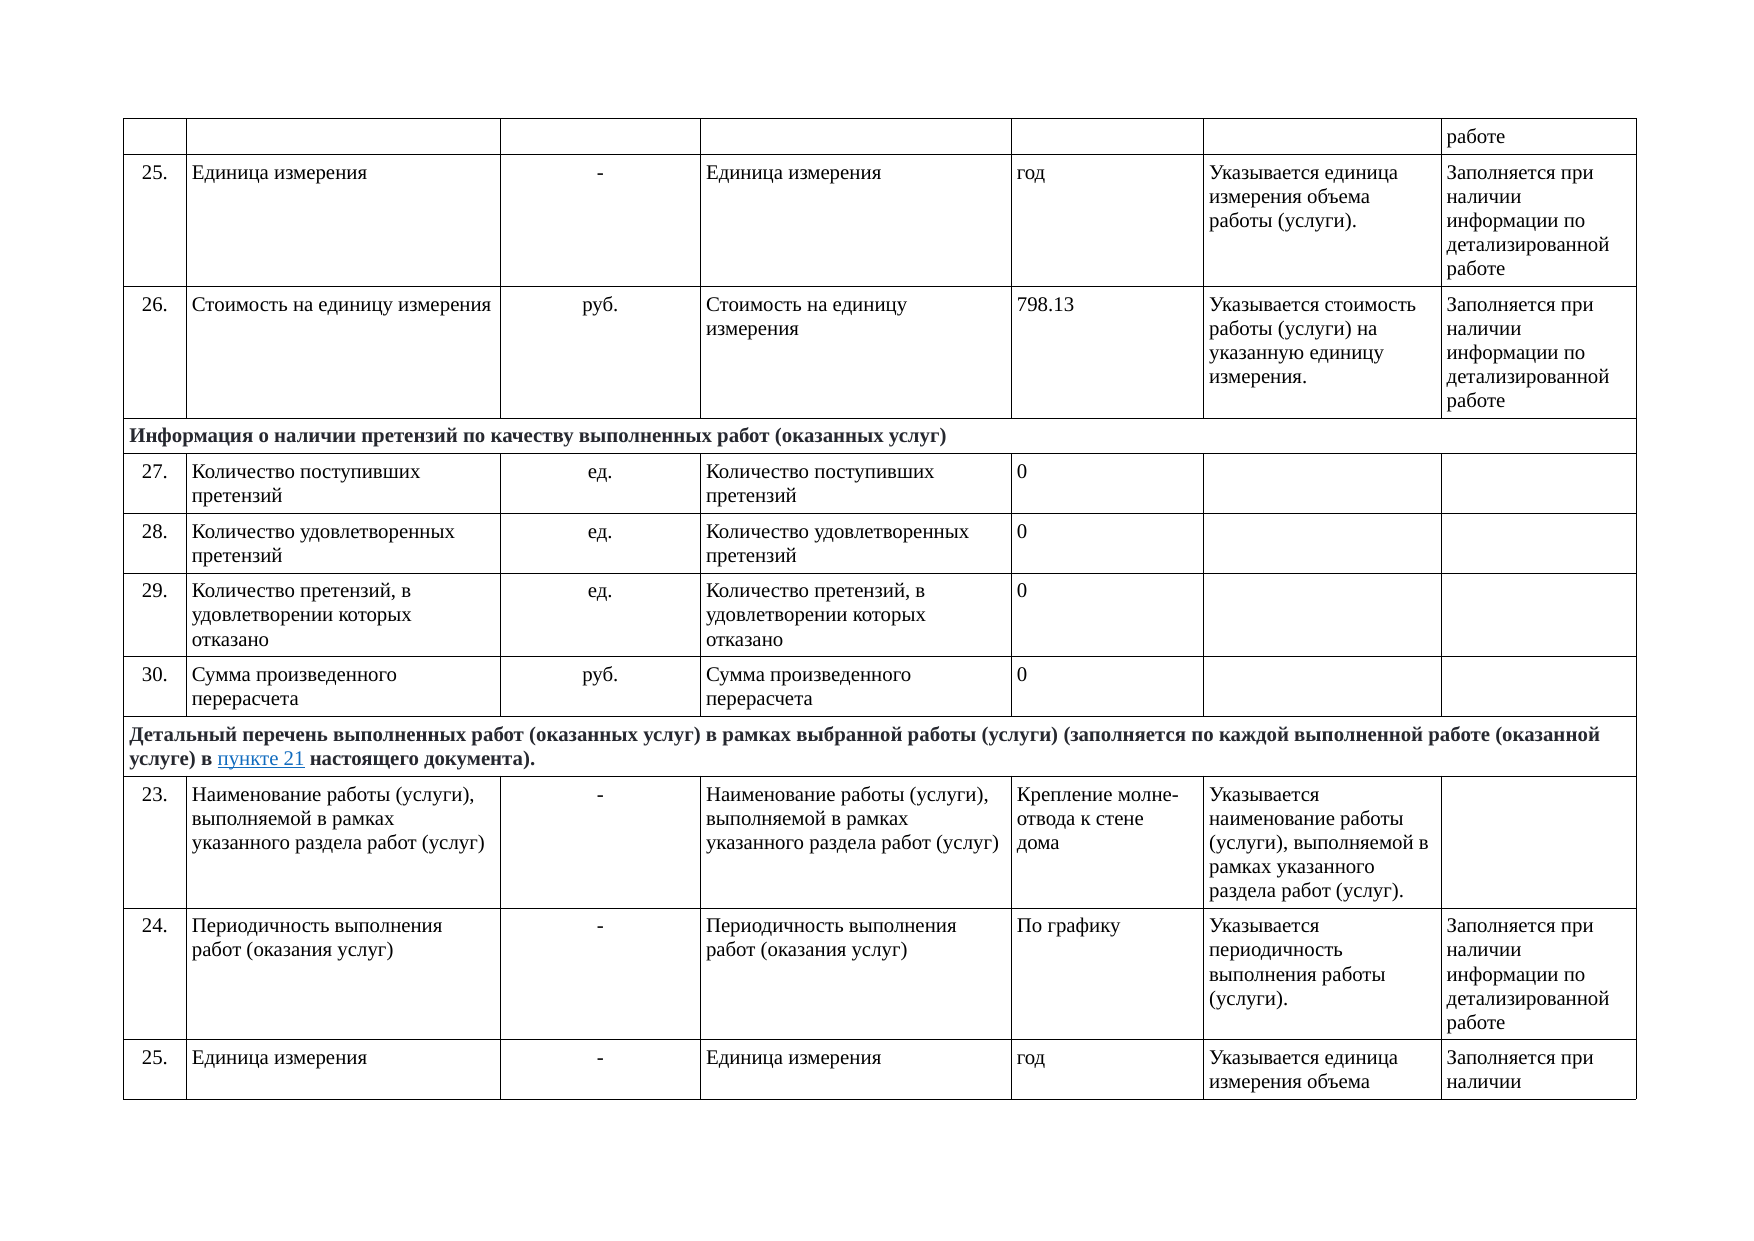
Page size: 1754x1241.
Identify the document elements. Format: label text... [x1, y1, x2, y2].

table_cell 798,13 [1012, 287, 1203, 417]
table_cell - [501, 777, 700, 907]
table_cell 0 [1012, 454, 1203, 513]
table_cell [701, 119, 1011, 154]
table_cell 0 [1012, 514, 1203, 572]
table_cell работе [1442, 119, 1636, 154]
table_cell 26. [124, 287, 186, 417]
table_cell - [501, 909, 700, 1039]
table_cell ед. [501, 574, 700, 656]
table_cell Сумма произведенного перерасчета [187, 657, 500, 716]
table_cell Сумма произведенного перерасчета [701, 657, 1011, 716]
table_cell [124, 119, 186, 154]
table_cell руб. [501, 657, 700, 716]
table_cell Стоимость на единицу измерения [701, 287, 1011, 417]
table_cell Периодичность выполнения работ (оказания услуг) [187, 909, 500, 1039]
table_cell [1204, 657, 1441, 716]
table_cell [1442, 514, 1636, 572]
table_cell Указывается стоимость работы (услуги) на указанную единицу измерения. [1204, 287, 1441, 417]
table_cell [1204, 514, 1441, 572]
table_cell [187, 119, 500, 154]
table_cell Указывается периодичность выполнения работы (услуги). [1204, 909, 1441, 1039]
table_cell Указывается наименование работы (услуги), выполняемой в рамках указанного раздела работ (услуг). [1204, 777, 1441, 907]
table_cell Единица измерения [701, 1040, 1011, 1099]
table_cell Информация о наличии претензий по качеству выполненных работ (оказанных услуг) [124, 419, 1636, 453]
table_cell Детальный перечень выполненных работ (оказанных услуг) в рамках выбранной работы (услуги) (заполняется по каждой выполненной работе (оказанной услуге) в пункте 21 настоящего документа). [124, 717, 1636, 776]
table_cell Крепление молне- отвода к стене дома [1012, 777, 1203, 907]
table_cell Единица измерения [187, 1040, 500, 1099]
table_cell 30. [124, 657, 186, 716]
table_cell - [501, 1040, 700, 1099]
table_cell Количество удовлетворенных претензий [701, 514, 1011, 572]
table_cell По графику [1012, 909, 1203, 1039]
table_cell год [1012, 155, 1203, 286]
table_cell Количество претензий, в удовлетворении которых отказано [701, 574, 1011, 656]
table_cell Периодичность выполнения работ (оказания услуг) [701, 909, 1011, 1039]
table_cell [1442, 454, 1636, 513]
table_cell [1442, 574, 1636, 656]
table_cell Количество удовлетворенных претензий [187, 514, 500, 572]
table_cell год [1012, 1040, 1203, 1099]
table_cell 25. [124, 155, 186, 286]
table_cell - [501, 119, 700, 154]
table_cell 23. [124, 777, 186, 907]
table_cell Количество претензий, в удовлетворении которых отказано [187, 574, 500, 656]
table_cell Наименование работы (услуги), выполняемой в рамках указанного раздела работ (услуг) [187, 777, 500, 907]
table_cell Заполняется при наличии информации по детализированной работе [1442, 155, 1636, 286]
table_cell 0 [1012, 574, 1203, 656]
table_cell 27. [124, 454, 186, 513]
table_cell Указывается единица измерения объема работы (услуги). [1204, 155, 1441, 286]
table_cell 29. [124, 574, 186, 656]
table_cell [1204, 119, 1441, 154]
table_cell Количество поступивших претензий [701, 454, 1011, 513]
table_cell Единица измерения [701, 155, 1011, 286]
table_cell руб. [501, 287, 700, 417]
table_cell Единица измерения [187, 155, 500, 286]
table_cell 24. [124, 909, 186, 1039]
table_cell Стоимость на единицу измерения [187, 287, 500, 417]
table_cell [1012, 119, 1203, 154]
table_cell Заполняется при наличии информации по детализированной работе [1442, 287, 1636, 417]
table_cell Заполняется при наличии информации по детализированной работе [1442, 909, 1636, 1039]
table_cell - [501, 155, 700, 286]
table_cell 28. [124, 514, 186, 572]
table_cell 25. [124, 1040, 186, 1099]
table_cell 0 [1012, 657, 1203, 716]
table_cell ед. [501, 454, 700, 513]
table_cell Наименование работы (услуги), выполняемой в рамках указанного раздела работ (услуг) [701, 777, 1011, 907]
table_cell Указывается единица измерения объема [1204, 1040, 1441, 1099]
table_cell [1204, 574, 1441, 656]
table_cell [1442, 777, 1636, 907]
table_cell Заполняется при наличии [1442, 1040, 1636, 1099]
table_cell [1442, 657, 1636, 716]
table_cell ед. [501, 514, 700, 572]
table_cell Количество поступивших претензий [187, 454, 500, 513]
table_cell [1204, 454, 1441, 513]
